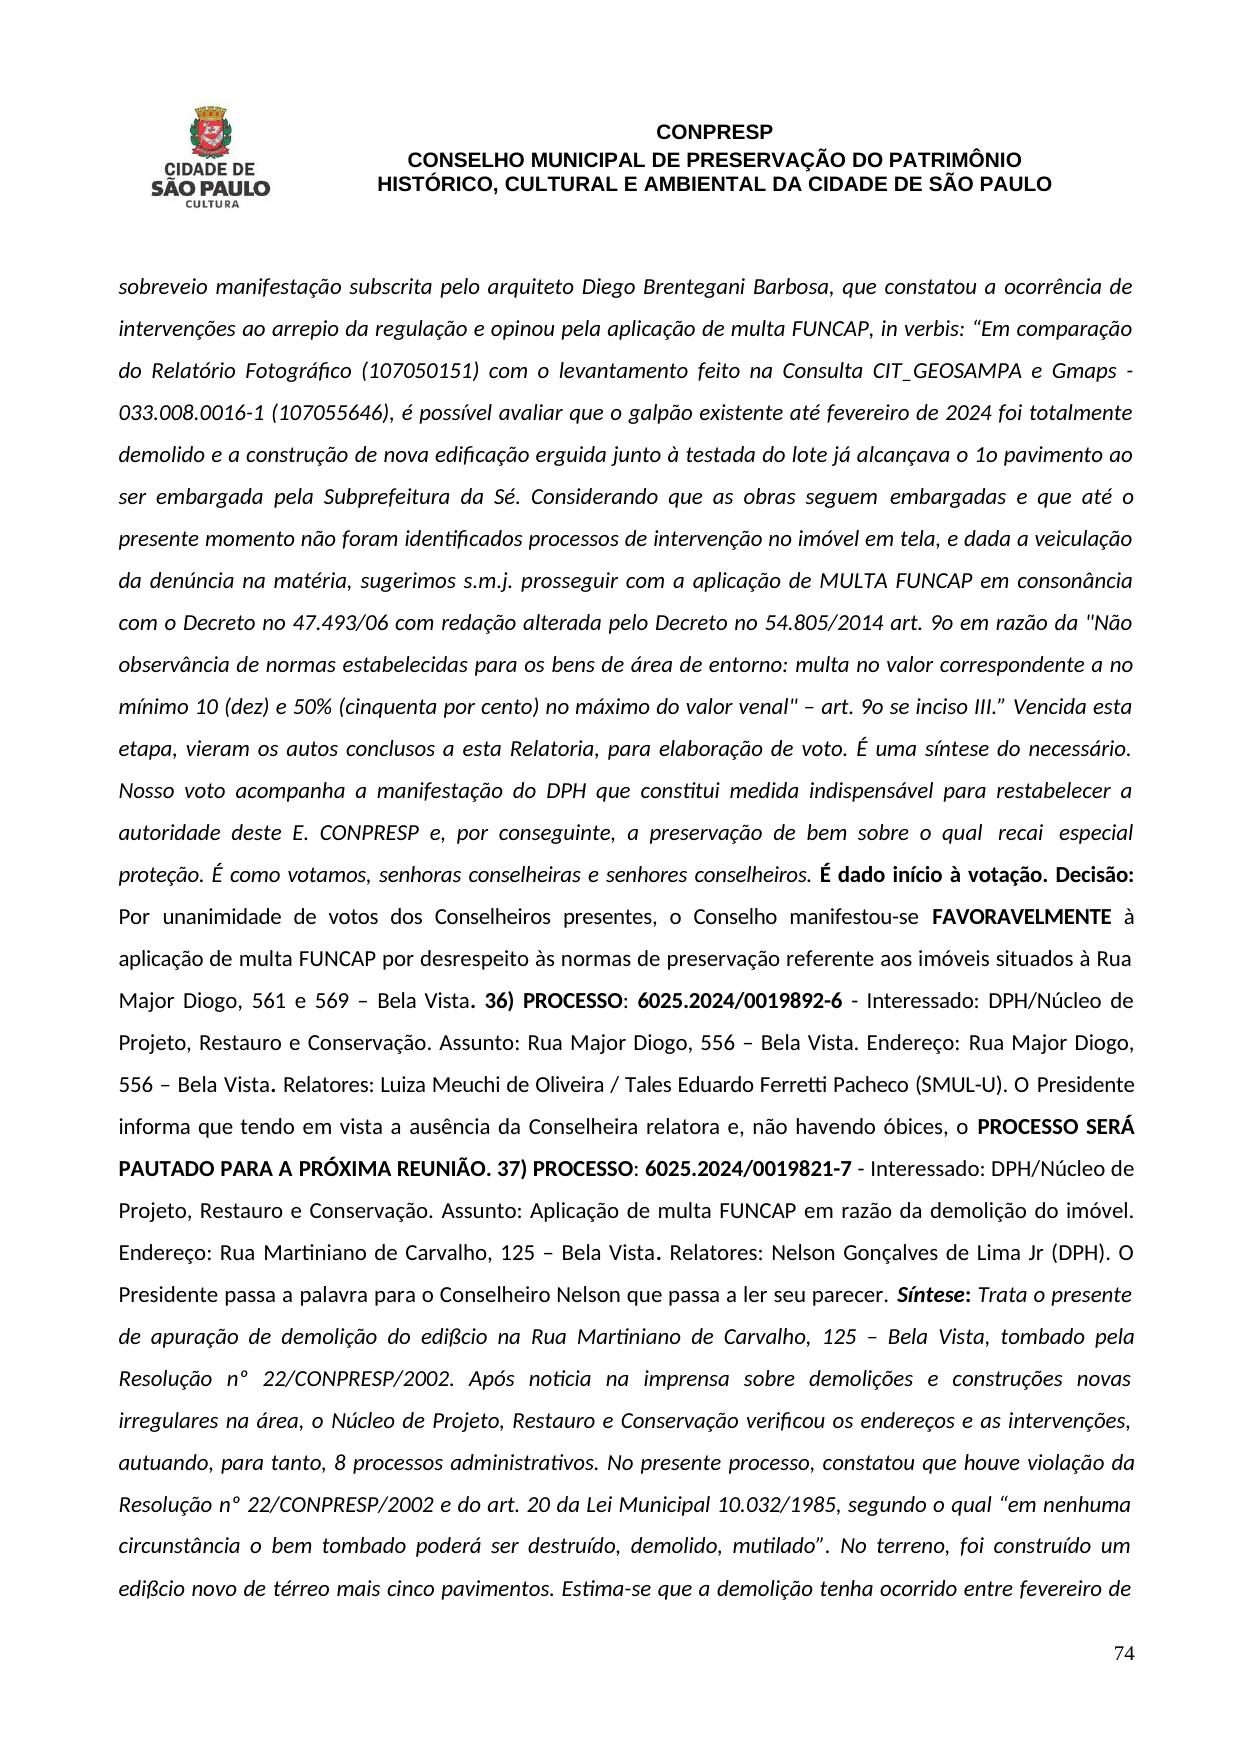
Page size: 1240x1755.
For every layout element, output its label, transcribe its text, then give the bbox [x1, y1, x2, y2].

text sobreveio manifestação subscrita pelo arquiteto Diego Brentegani Barbosa, que constatou a ocorrência de intervenções ao arrepio da regulação e opinou pela aplicação de multa FUNCAP, in verbis: “Em comparação do Relatório Fotográﬁco (107050151) com o levantamento feito na Consulta CIT_GEOSAMPA e Gmaps - 033.008.0016-1 (107055646), é possível avaliar que o galpão existente até fevereiro de 2024 foi totalmente demolido e a construção de nova ediﬁcação erguida junto à testada do lote já alcançava o 1o pavimento ao ser embargada pela Subprefeitura da Sé. Considerando que as obras seguem embargadas e que até o presente momento não foram identiﬁcados processos de intervenção no imóvel em tela, e dada a veiculação da denúncia na matéria, sugerimos s.m.j. prosseguir com a aplicação de MULTA FUNCAP em consonância com o Decreto no 47.493/06 com redação alterada pelo Decreto no 54.805/2014 art. 9o em razão da "Não observância de normas estabelecidas para os bens de área de entorno: multa no valor correspondente a no mínimo 10 (dez) e 50% (cinquenta por cento) no máximo do valor venal" – art. 9o se inciso III.” Vencida esta etapa, vieram os autos conclusos a esta Relatoria, para elaboração de voto. É uma síntese do necessário. Nosso voto acompanha a manifestação do DPH que constitui medida indispensável para restabelecer a autoridade deste E. CONPRESP e, por conseguinte, a preservação de bem sobre o qual recai especial proteção. É como votamos, senhoras conselheiras e senhores conselheiros. É dado início à votação. Decisão: Por unanimidade de votos dos Conselheiros presentes, o Conselho manifestou-se FAVORAVELMENTE à aplicação de multa FUNCAP por desrespeito às normas de preservação referente aos imóveis situados à Rua Major Diogo, 561 e 569 – Bela Vista. 36) PROCESSO: 6025.2024/0019892-6 - Interessado: DPH/Núcleo de Projeto, Restauro e Conservação. Assunto: Rua Major Diogo, 556 – Bela Vista. Endereço: Rua Major Diogo, 556 – Bela Vista. Relatores: Luiza Meuchi de Oliveira / Tales Eduardo Ferretti Pacheco (SMUL-U). O Presidente informa que tendo em vista a ausência da Conselheira relatora e, não havendo óbices, o PROCESSO SERÁ PAUTADO PARA A PRÓXIMA REUNIÃO. 37) PROCESSO: 6025.2024/0019821-7 - Interessado: DPH/Núcleo de Projeto, Restauro e Conservação. Assunto: Aplicação de multa FUNCAP em razão da demolição do imóvel. Endereço: Rua Martiniano de Carvalho, 125 – Bela Vista. Relatores: Nelson Gonçalves de Lima Jr (DPH). O Presidente passa a palavra para o Conselheiro Nelson que passa a ler seu parecer. Síntese: Trata o presente de apuração de demolição do edißcio na Rua Martiniano de Carvalho, 125 – Bela Vista, tombado pela Resolução nº 22/CONPRESP/2002. Após noticia na imprensa sobre demolições e construções novas irregulares na área, o Núcleo de Projeto, Restauro e Conservação veriﬁcou os endereços e as intervenções, autuando, para tanto, 8 processos administrativos. No presente processo, constatou que houve violação da Resolução nº 22/CONPRESP/2002 e do art. 20 da Lei Municipal 10.032/1985, segundo o qual “em nenhuma circunstância o bem tombado poderá ser destruído, demolido, mutilado”. No terreno, foi construído um edißcio novo de térreo mais cinco pavimentos. Estima-se que a demolição tenha ocorrido entre fevereiro de [118, 272, 1135, 1602]
